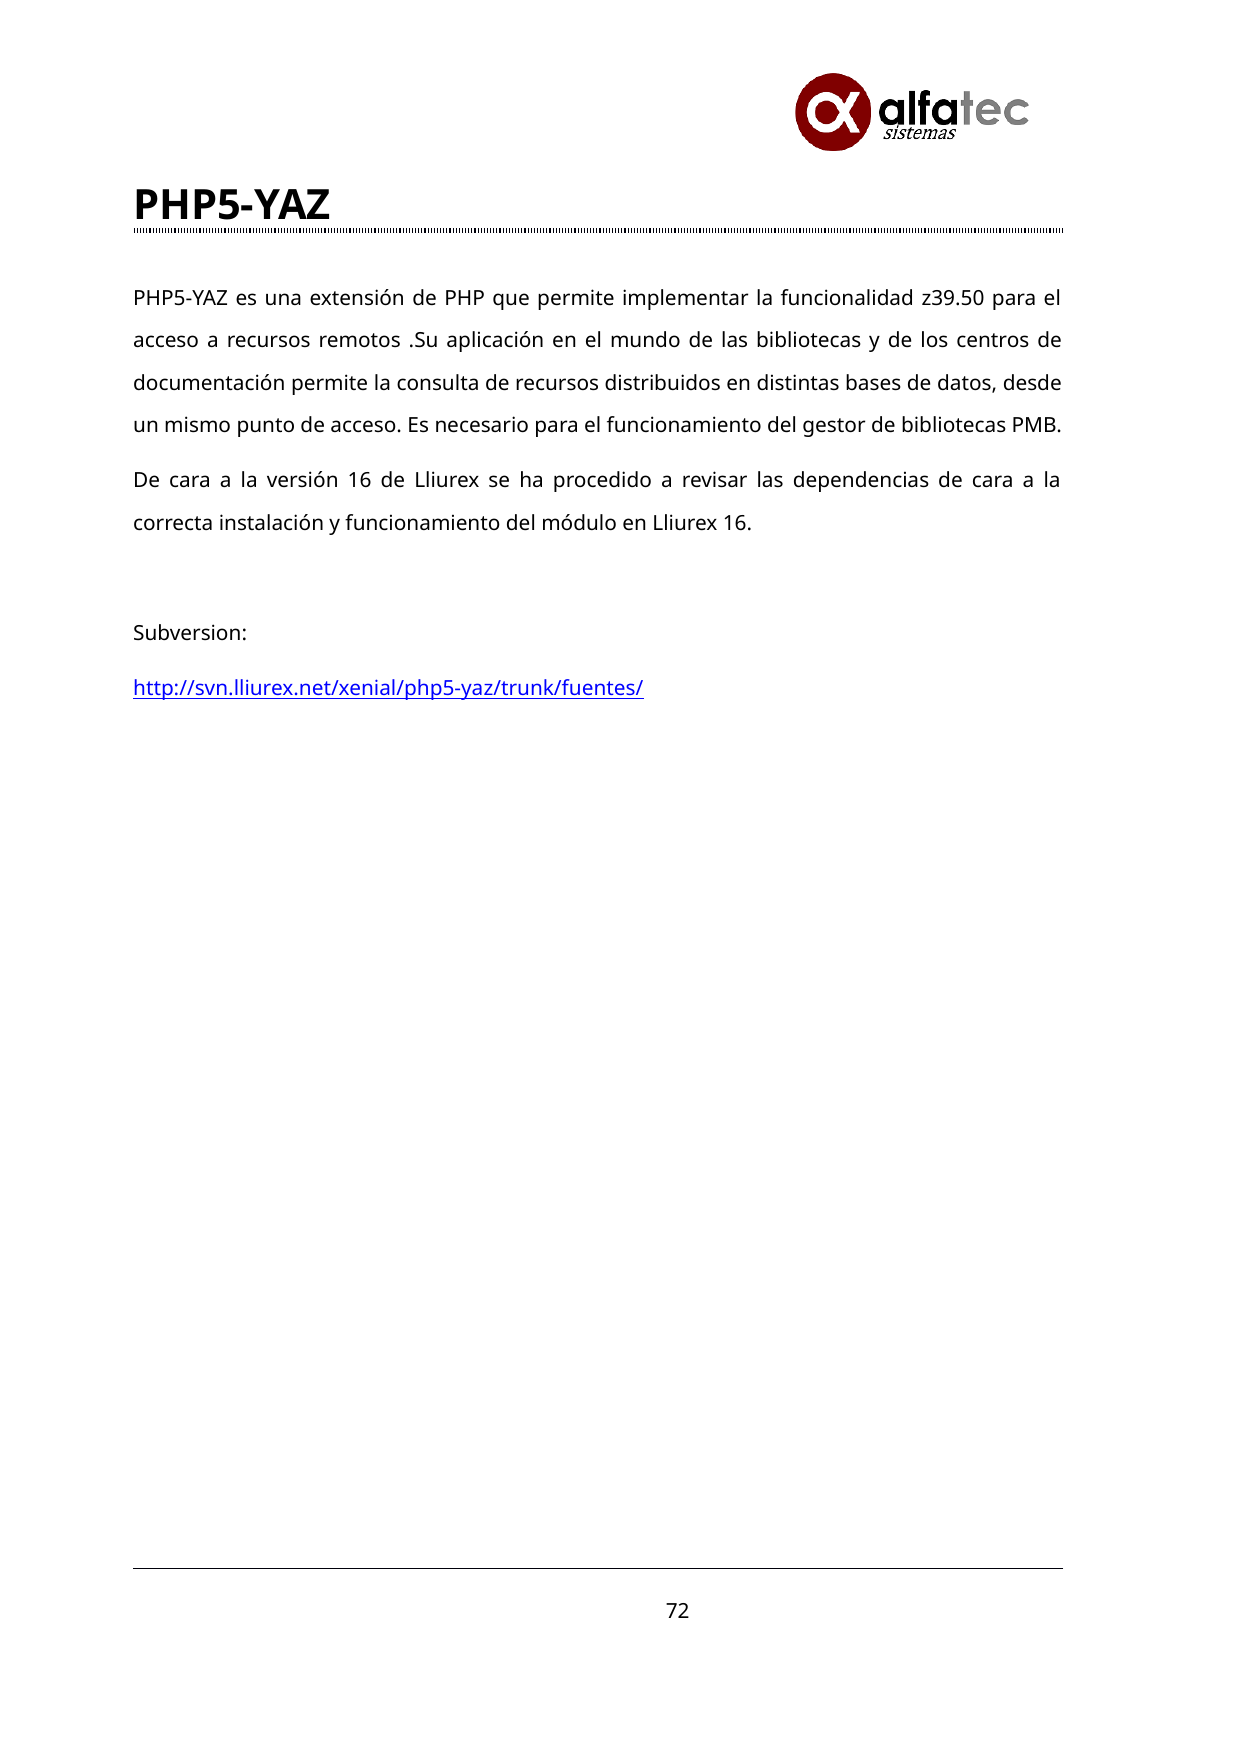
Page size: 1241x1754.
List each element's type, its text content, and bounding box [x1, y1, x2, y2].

text De cara a la versión 16 de Lliurex se ha procedido a revisar las dependencias de cara a la correcta instalación y funcionamiento del módulo en Lliurex 16. [133, 466, 1063, 537]
text Subversion: [133, 618, 1063, 647]
text PHP5-YAZ es una extensión de PHP que permite implementar la funcionalidad z39.50 para el acceso a recursos remotos .Su aplicación en el mundo de las bibliotecas y de los centros de documentación permite la consulta de recursos distribuidos en distintas bases de datos, desde un mismo punto de acceso. Es necesario para el funcionamiento del gestor de bibliotecas PMB. [133, 283, 1063, 439]
picture [795, 73, 1031, 151]
subtitle PHP5-YAZ [133, 193, 1063, 233]
text http://svn.lliurex.net/xenial/php5-yaz/trunk/fuentes/ [133, 673, 1063, 702]
